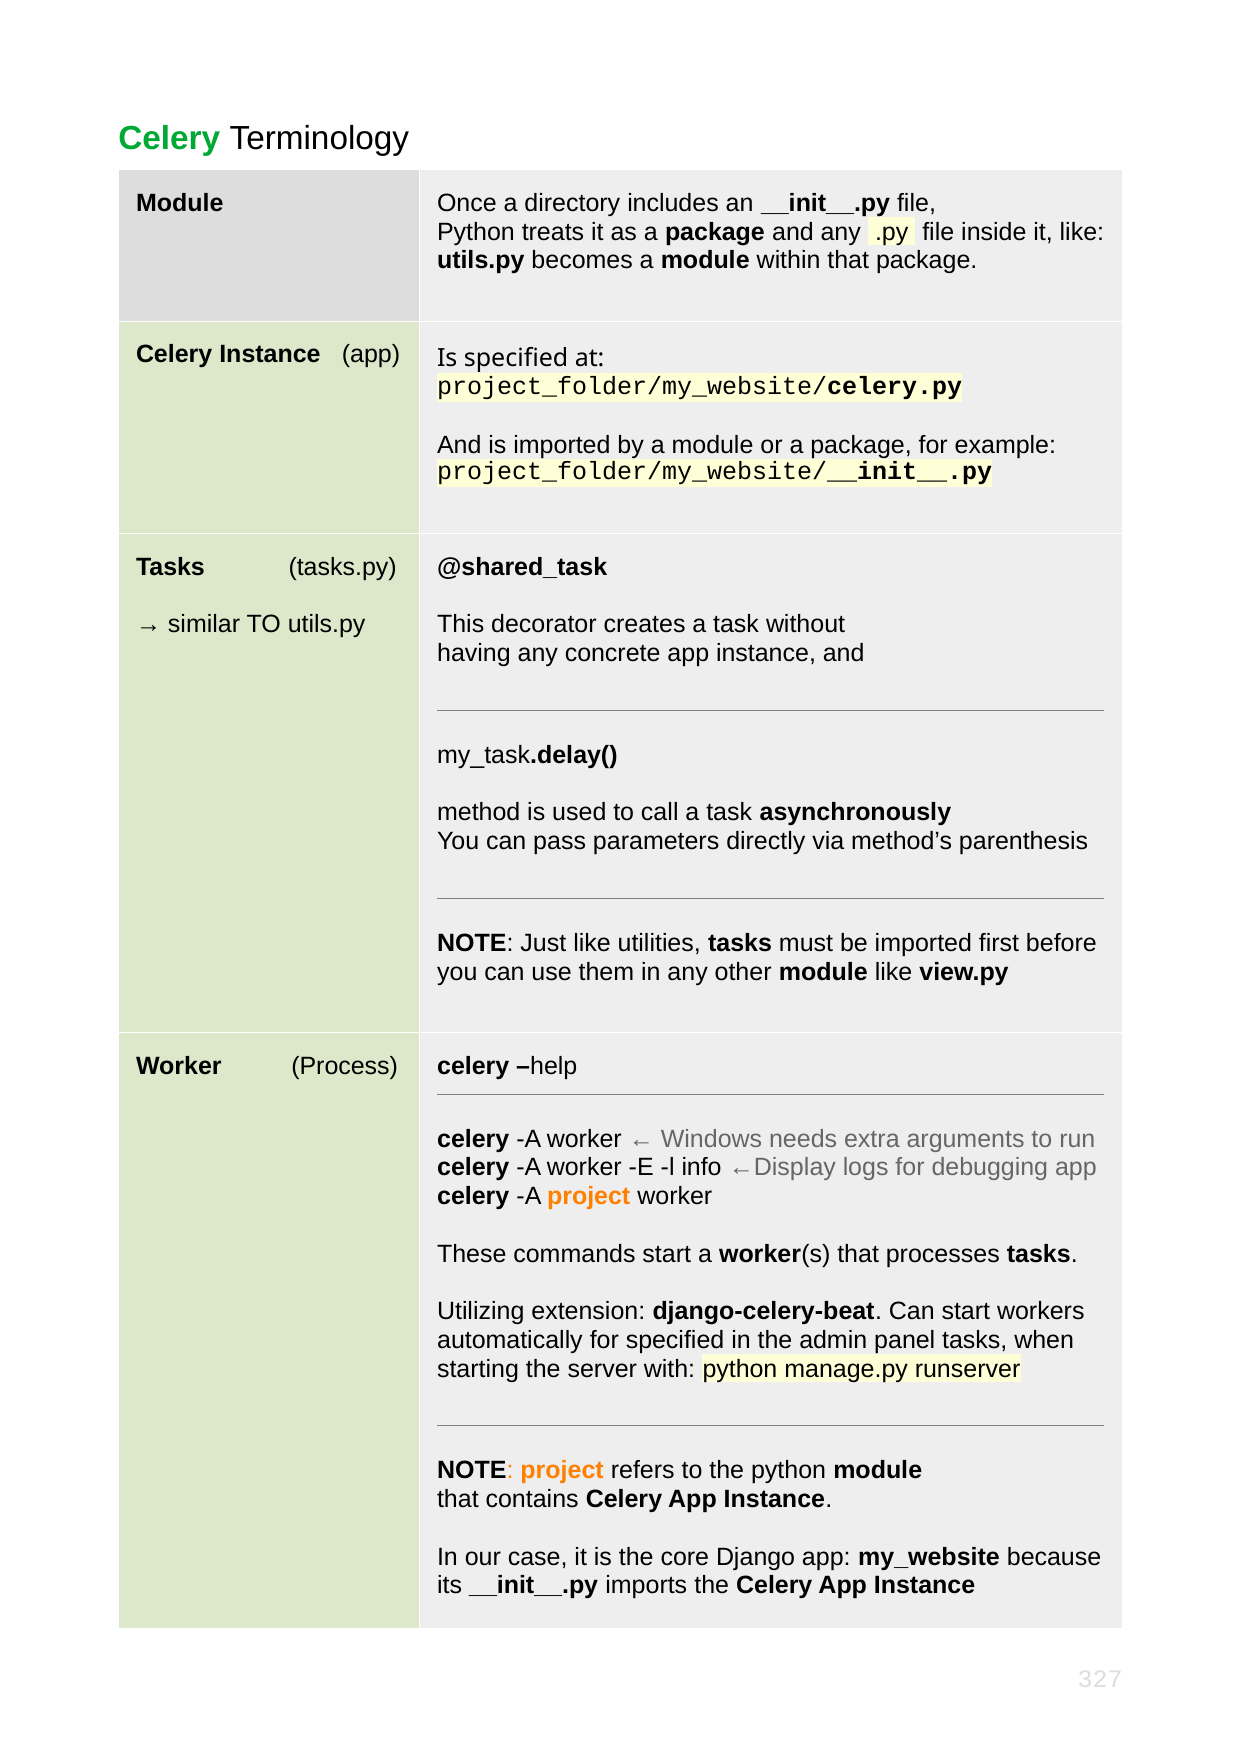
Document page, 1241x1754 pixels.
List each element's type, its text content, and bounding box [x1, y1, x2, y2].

table_header Module [119, 170, 419, 321]
table_cell celery –help celery -A worker ← Windows needs extra arguments to run celery -A worker -E -l info ←Display logs for debugging app celery -A project worker These commands start a worker(s) that processes tasks. Utilizing extension: django-celery-beat. Can start workers automatically for specified in the admin panel tasks, when starting the server with: python manage.py runserver NOTE: project refers to the python module that contains Celery App Instance. In our case, it is the core Django app: my_website because its __init__.py imports the Celery App Instance [420, 1033, 1122, 1628]
table_cell @shared_task This decorator creates a task without having any concrete app instance, and my_task.delay() method is used to call a task asynchronously You can pass parameters directly via method’s parenthesis NOTE: Just like utilities, tasks must be imported first before you can use them in any other module like view.py [420, 534, 1122, 1032]
table_cell Tasks (tasks.py) → similar TO utils.py [119, 534, 419, 1032]
subtitle Celery Terminology [118, 118, 1122, 157]
table_cell Worker (Process) [119, 1033, 419, 1628]
table_header Once a directory includes an __init__.py file, Python treats it as a package and any .py file inside it, like: utils.py becomes a module within that package. [420, 170, 1122, 321]
table_cell Celery Instance (app) [119, 322, 419, 533]
table_cell Is specified at: project_folder/my_website/celery.py And is imported by a module or a package, for example: project_folder/my_website/__init__.py [420, 322, 1122, 533]
